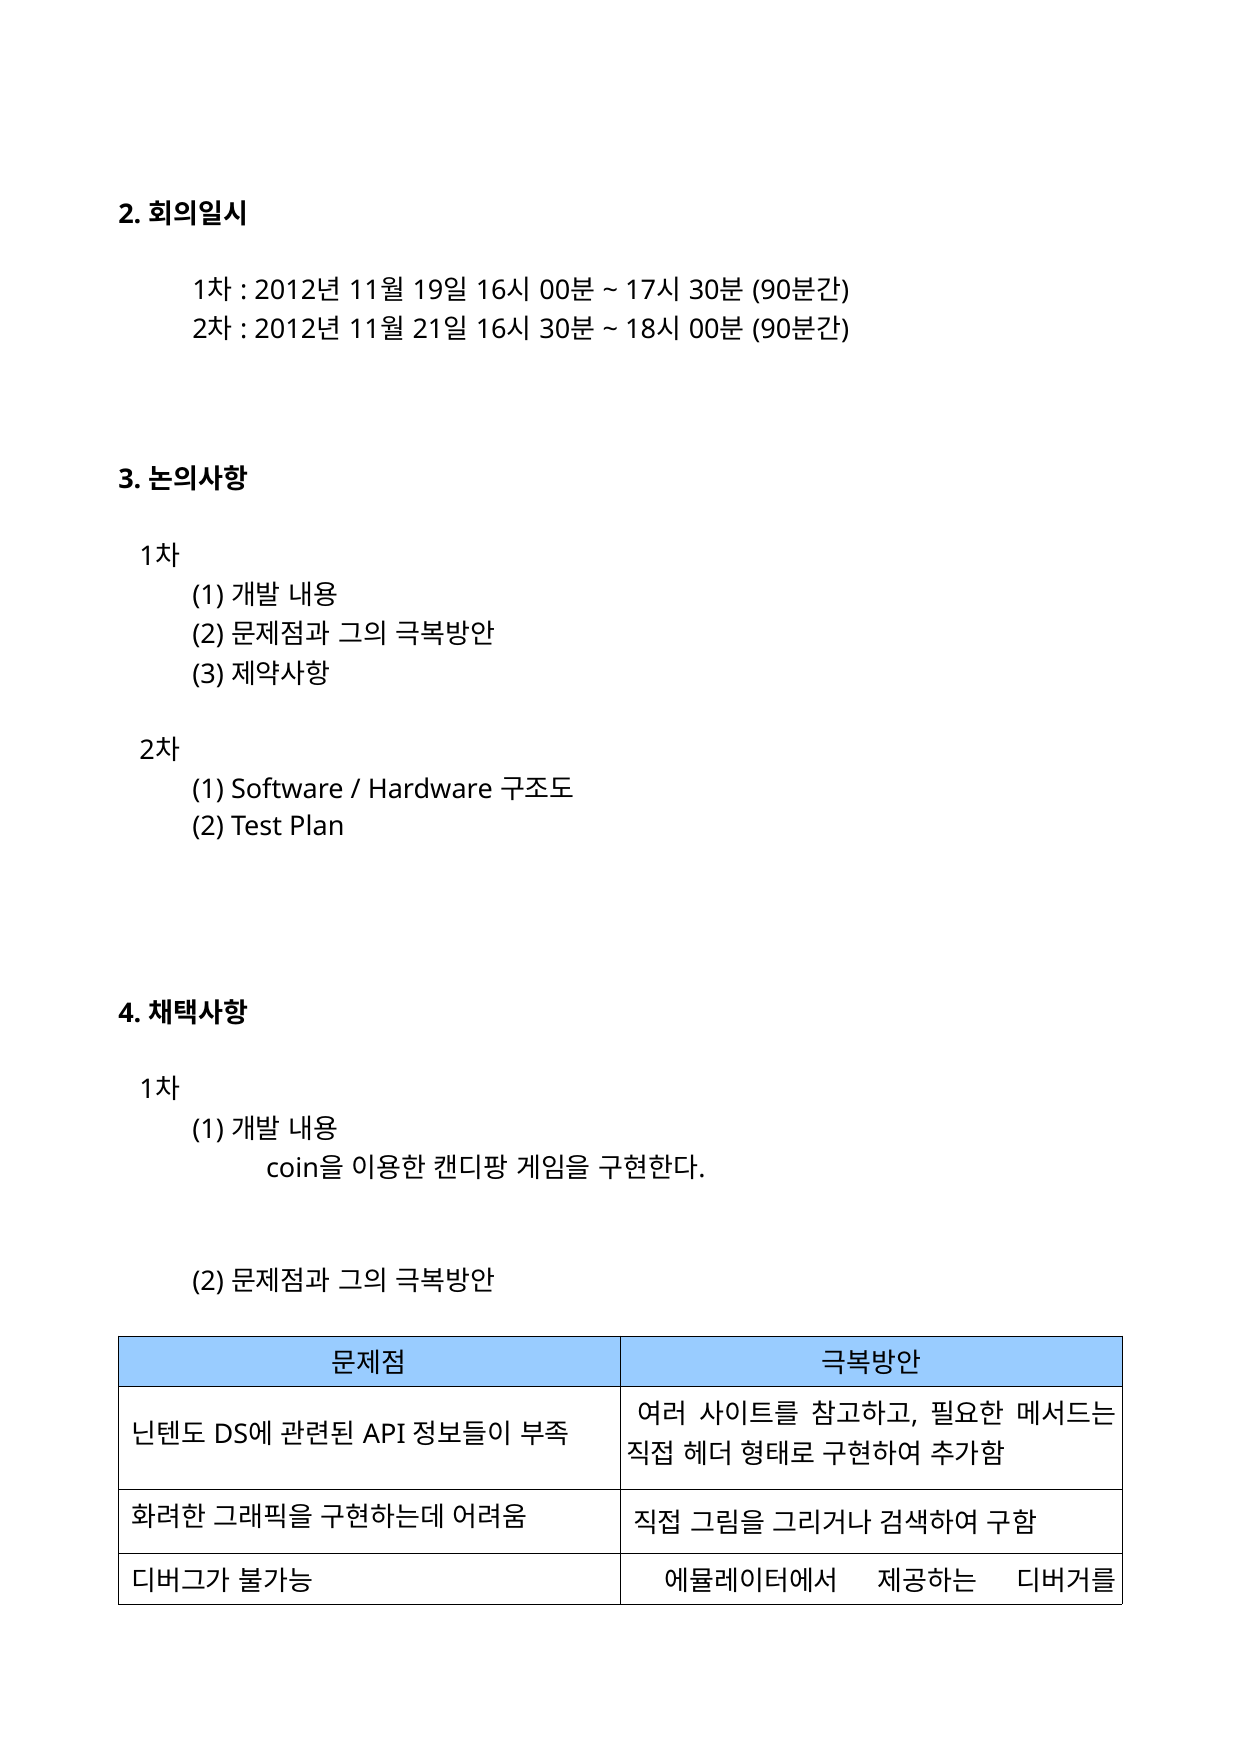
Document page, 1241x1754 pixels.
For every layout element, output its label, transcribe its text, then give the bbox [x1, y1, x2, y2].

table_header 극복방안 [621, 1337, 1122, 1386]
text 1차 [118, 1067, 1122, 1107]
table_cell 화려한 그래픽을 구현하는데 어려움 [119, 1490, 620, 1553]
table_cell 닌텐도 DS에 관련된 API 정보들이 부족 [119, 1387, 620, 1489]
text (2) 문제점과 그의 극복방안 [118, 1259, 1122, 1299]
text 1차 [118, 534, 1122, 573]
text 2. 회의일시 [118, 192, 1122, 231]
text (2) 문제점과 그의 극복방안 [118, 612, 1122, 652]
text (2) Test Plan [118, 807, 1122, 844]
text 1차 : 2012년 11월 19일 16시 00분 ~ 17시 30분 (90분간) [118, 268, 1122, 307]
text 2차 : 2012년 11월 21일 16시 30분 ~ 18시 00분 (90분간) [118, 307, 1122, 347]
text coin을 이용한 캔디팡 게임을 구현한다. [118, 1146, 1122, 1186]
text (1) Software / Hardware 구조도 [118, 767, 1122, 807]
text 2차 [118, 728, 1122, 767]
text 3. 논의사항 [118, 457, 1122, 497]
table_header 문제점 [119, 1337, 620, 1386]
table_cell 디버그가 불가능 [119, 1554, 620, 1603]
text (1) 개발 내용 [118, 573, 1122, 612]
text (3) 제약사항 [118, 652, 1122, 691]
table_cell 직접 그림을 그리거나 검색하여 구함 [621, 1490, 1122, 1553]
table_cell 여러 사이트를 참고하고, 필요한 메서드는 직접 헤더 형태로 구현하여 추가함 [621, 1387, 1122, 1489]
table_cell 에뮬레이터에서 제공하는 디버거를 [621, 1554, 1122, 1603]
text (1) 개발 내용 [118, 1107, 1122, 1146]
text 4. 채택사항 [118, 991, 1122, 1031]
